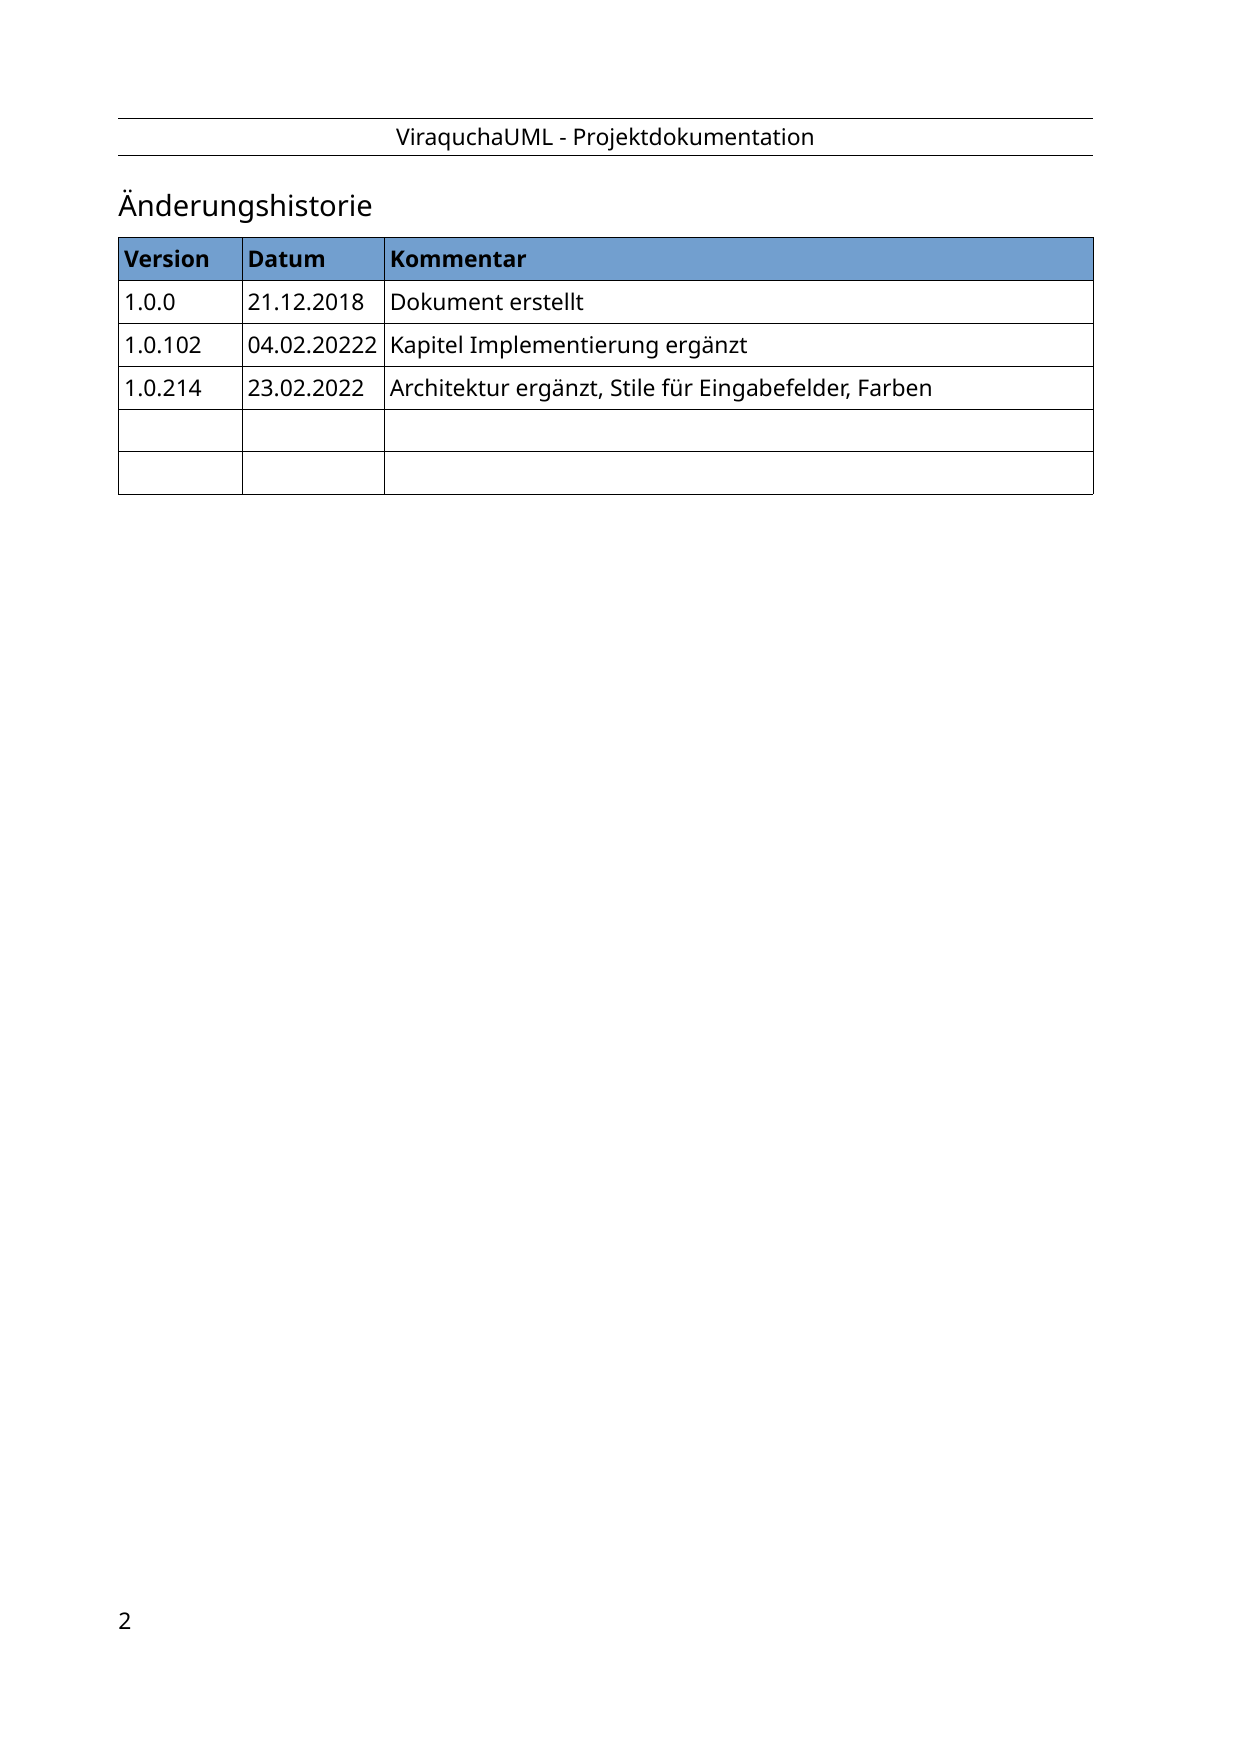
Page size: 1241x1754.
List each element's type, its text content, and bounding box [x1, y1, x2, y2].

table_cell [243, 452, 384, 494]
table_cell [385, 410, 1093, 451]
table_cell 04.02.20222 [243, 324, 384, 366]
table_cell Architektur ergänzt, Stile für Eingabefelder, Farben [385, 367, 1093, 408]
subtitle Änderungshistorie [118, 185, 1093, 225]
table_header Kommentar [385, 238, 1093, 280]
table_cell 1.0.214 [119, 367, 242, 408]
table_cell [243, 410, 384, 451]
table_cell [119, 452, 242, 494]
table_cell 1.0.0 [119, 281, 242, 323]
table_header Version [119, 238, 242, 280]
table_cell 1.0.102 [119, 324, 242, 366]
table_header Datum [243, 238, 384, 280]
table_cell 21.12.2018 [243, 281, 384, 323]
table_cell Kapitel Implementierung ergänzt [385, 324, 1093, 366]
table_cell [385, 452, 1093, 494]
table_cell Dokument erstellt [385, 281, 1093, 323]
table_cell 23.02.2022 [243, 367, 384, 408]
table_cell [119, 410, 242, 451]
